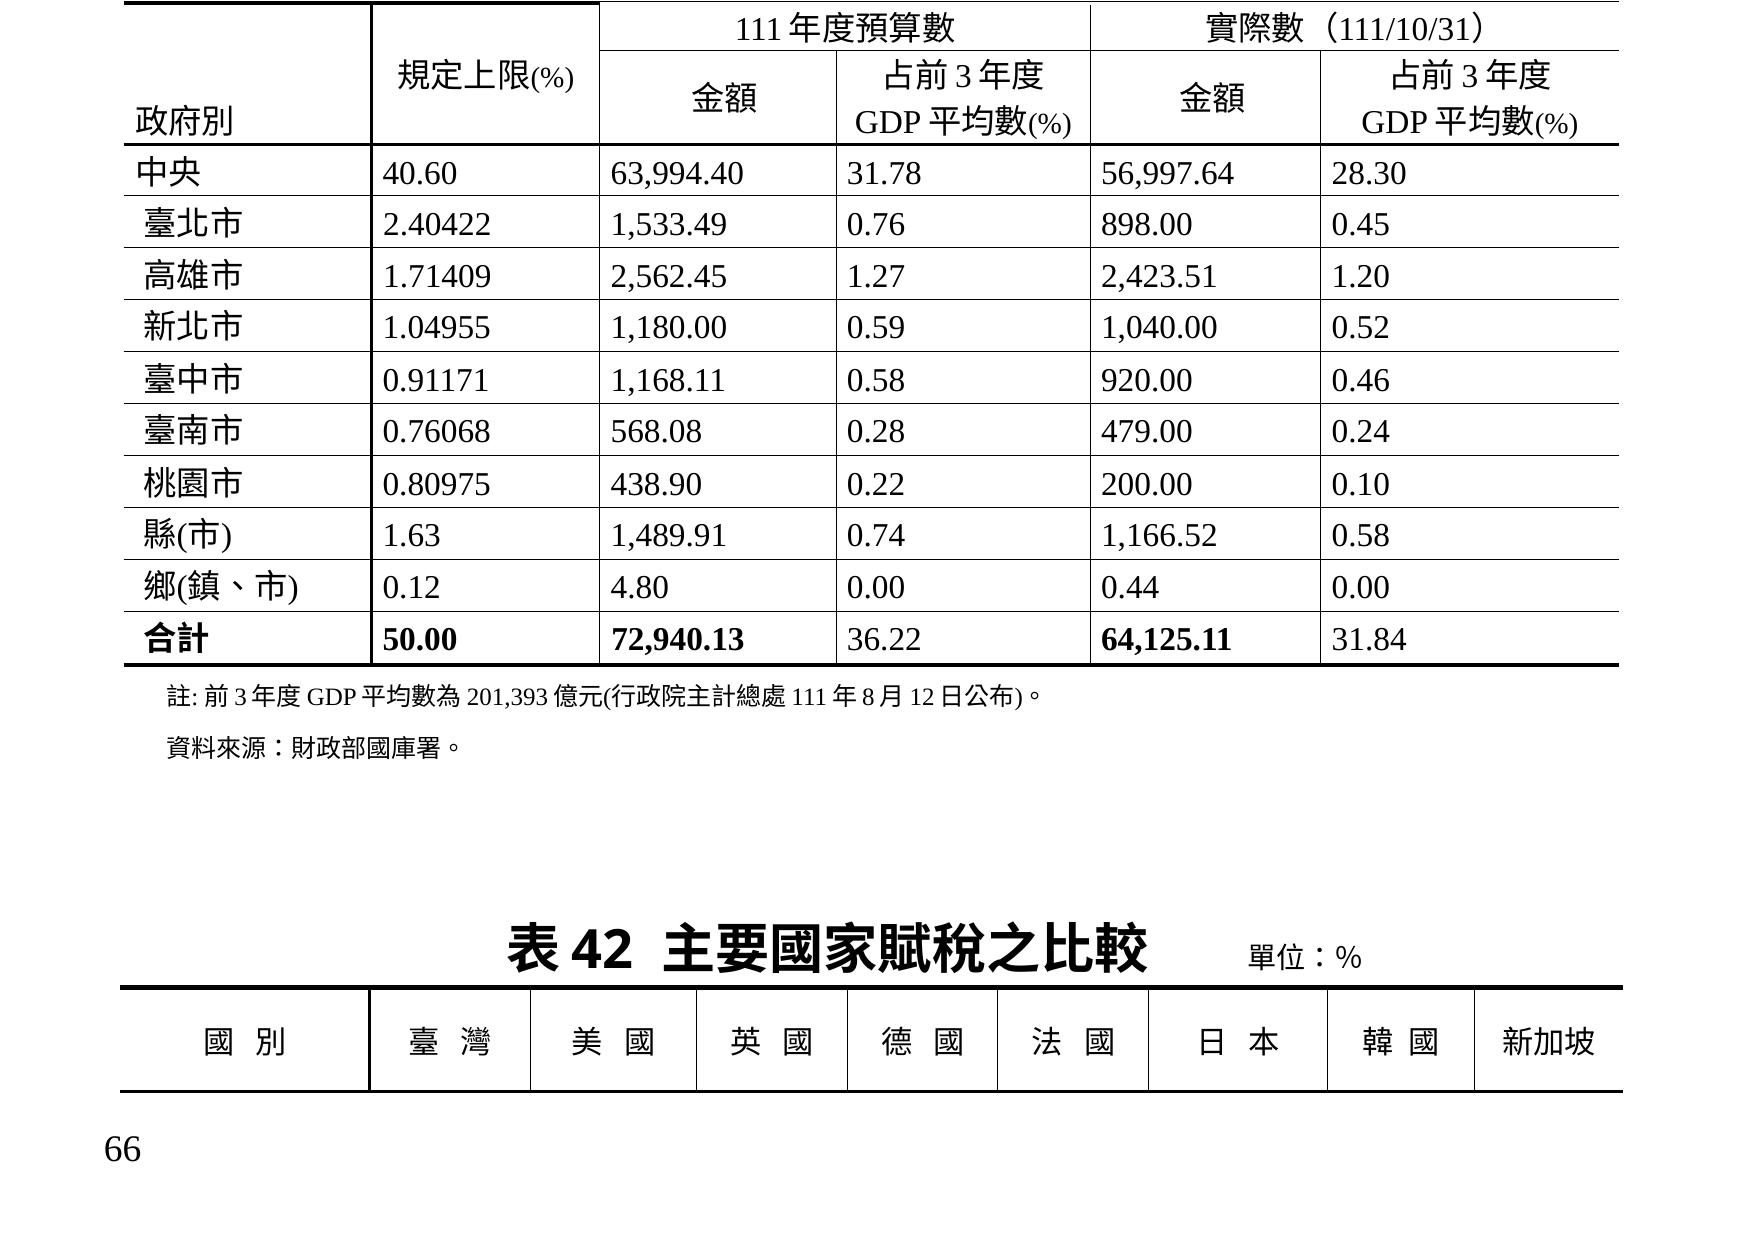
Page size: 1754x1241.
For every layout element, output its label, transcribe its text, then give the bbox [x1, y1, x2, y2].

table_cell 898.00 [1091, 196, 1320, 247]
table_header 美 國 [531, 990, 696, 1089]
table_cell 1,168.11 [600, 352, 836, 403]
table_cell 0.46 [1321, 352, 1619, 403]
table_cell 占前3年度 GDP平均數(%) [837, 51, 1090, 143]
table_cell 縣(市) [124, 508, 370, 559]
table_cell 200.00 [1091, 456, 1320, 507]
table_cell 0.76 [837, 196, 1090, 247]
table_cell 568.08 [600, 404, 836, 455]
table_cell 63,994.40 [600, 146, 836, 195]
table_header 韓 國 [1328, 990, 1474, 1089]
table_cell 金額 [600, 51, 836, 143]
text 註: 前3年度GDP平均數為201,393億元(行政院主計總處111年8月12日公布)。 [166, 678, 1598, 712]
table_cell 金額 [1091, 51, 1320, 143]
table_cell 40.60 [373, 146, 599, 195]
table_cell 臺北市 [124, 196, 370, 247]
table_cell 2.40422 [373, 196, 599, 247]
table_cell 111年度預算數 [600, 2, 1090, 49]
table_cell 1.71409 [373, 248, 599, 299]
table_cell 0.80975 [373, 456, 599, 507]
table_cell 64,125.11 [1091, 612, 1320, 663]
table_cell 高雄市 [124, 248, 370, 299]
table_cell 0.58 [1321, 508, 1619, 559]
table_cell 0.59 [837, 300, 1090, 351]
table_cell 31.84 [1321, 612, 1619, 663]
table_cell 0.58 [837, 352, 1090, 403]
table_cell 4.80 [600, 560, 836, 611]
table_cell 1,489.91 [600, 508, 836, 559]
table_cell 1.04955 [373, 300, 599, 351]
table_cell 438.90 [600, 456, 836, 507]
table_header 規定上限(%) [373, 5, 599, 143]
table_header 臺 灣 [371, 990, 530, 1089]
table_header 德 國 [848, 990, 997, 1089]
table_cell 31.78 [837, 146, 1090, 195]
table_cell 0.76068 [373, 404, 599, 455]
table_cell 0.52 [1321, 300, 1619, 351]
table_cell 0.00 [837, 560, 1090, 611]
table_cell 0.00 [1321, 560, 1619, 611]
table_cell 1.27 [837, 248, 1090, 299]
table_cell 920.00 [1091, 352, 1320, 403]
table_cell 1.63 [373, 508, 599, 559]
table_cell 1,533.49 [600, 196, 836, 247]
subtitle 表42 主要國家賦稅之比較 單位：％ [103, 910, 1639, 985]
table_cell 1,180.00 [600, 300, 836, 351]
table_cell 0.91171 [373, 352, 599, 403]
table_header 英 國 [697, 990, 847, 1089]
table_cell 1,040.00 [1091, 300, 1320, 351]
table_cell 479.00 [1091, 404, 1320, 455]
table_cell 0.74 [837, 508, 1090, 559]
table_header 日 本 [1149, 990, 1327, 1089]
table_cell 1,166.52 [1091, 508, 1320, 559]
table_cell 桃園市 [124, 456, 370, 507]
table_cell 0.45 [1321, 196, 1619, 247]
table_cell 0.28 [837, 404, 1090, 455]
table_header 國 別 [120, 990, 368, 1089]
text 資料來源：財政部國庫署。 [166, 731, 1598, 764]
table_cell 0.24 [1321, 404, 1619, 455]
table_cell 0.22 [837, 456, 1090, 507]
table_cell 0.44 [1091, 560, 1320, 611]
table_cell 56,997.64 [1091, 146, 1320, 195]
table_cell 1.20 [1321, 248, 1619, 299]
table_cell 72,940.13 [600, 612, 836, 663]
table_cell 鄉(鎮、市) [124, 560, 370, 611]
table_header 新加坡 [1475, 990, 1622, 1089]
table_cell 中央 [124, 146, 370, 195]
table_cell 0.10 [1321, 456, 1619, 507]
table_cell 占前3年度 GDP平均數(%) [1321, 51, 1619, 143]
table_header 政府別 [124, 5, 370, 143]
table_cell 新北市 [124, 300, 370, 351]
table_cell 2,423.51 [1091, 248, 1320, 299]
table_cell 臺南市 [124, 404, 370, 455]
table_cell 0.12 [373, 560, 599, 611]
table_cell 2,562.45 [600, 248, 836, 299]
table_cell 28.30 [1321, 146, 1619, 195]
table_header 法 國 [998, 990, 1148, 1089]
table_cell 臺中市 [124, 352, 370, 403]
table_cell 50.00 [373, 612, 599, 663]
table_cell 合計 [124, 612, 370, 663]
table_cell 36.22 [837, 612, 1090, 663]
table_cell 實際數（111/10/31） [1090, 2, 1619, 49]
